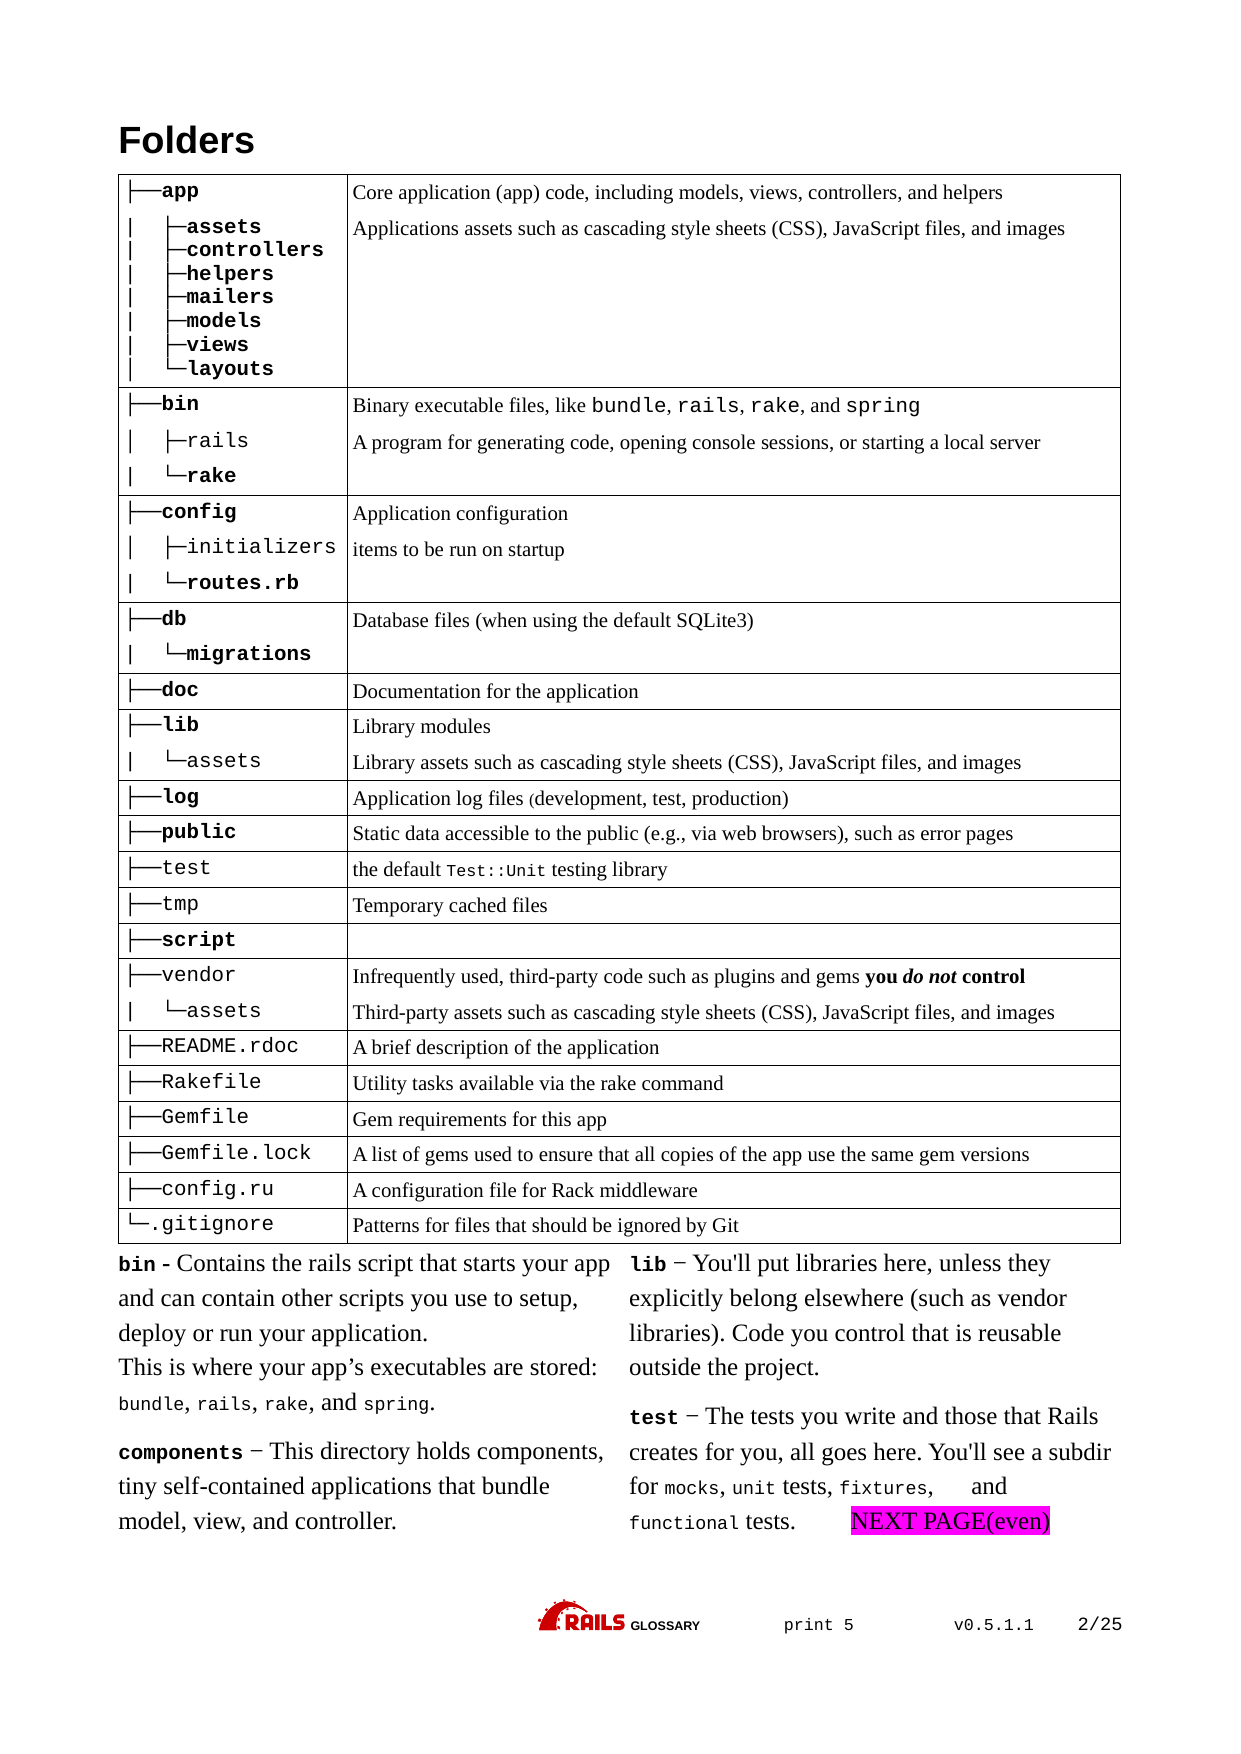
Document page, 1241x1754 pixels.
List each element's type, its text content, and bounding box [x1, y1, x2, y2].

table_cell Utility tasks available via the rake command [348, 1066, 1120, 1101]
table_cell items to be run on startup [348, 531, 1120, 566]
table_cell Documentation for the application [348, 674, 1120, 709]
table_cell A brief description of the application [348, 1031, 1120, 1065]
table_cell [348, 460, 1120, 495]
table_cell A configuration file for Rack middleware [348, 1173, 1120, 1208]
table_cell [348, 638, 1120, 673]
table_cell Patterns for files that should be ignored by Git [348, 1209, 1120, 1243]
table_cell ├──Gemfile [119, 1102, 347, 1136]
table_cell ├──Gemfile.lock [119, 1137, 347, 1172]
table_cell ├──lib [119, 710, 347, 744]
table_cell [348, 924, 1120, 958]
table_cell A list of gems used to ensure that all copies of the app use the same gem versions [348, 1137, 1120, 1172]
table_cell | └─routes.rb [119, 566, 347, 602]
table_cell the default Test::Unit testing library [348, 852, 1120, 887]
text bin - Contains the rails script that starts your app and can contain other scripts you use to setup, deploy or run your application. This is where your app’s executables are stored: bundle, rails, rake, and spring. [118, 1248, 611, 1416]
table_cell ├──public [119, 816, 347, 851]
table_cell Third-party assets such as cascading style sheets (CSS), JavaScript files, and images [348, 994, 1120, 1029]
table_cell ├──config [119, 496, 347, 531]
text lib − You'll put libraries here, unless they explicitly belong elsewhere (such as vendor libraries). Code you control that is reusable outside the project. [629, 1248, 1122, 1381]
table_cell ├──db [119, 603, 347, 637]
table_cell | ├─assets | ├─controllers | ├─helpers | ├─mailers | ├─models | ├─views │ └─layouts [119, 210, 347, 387]
table_cell ├──test [119, 852, 347, 887]
table_cell ├──config.ru [119, 1173, 347, 1208]
table_cell | └─rake [119, 460, 347, 495]
table_header Core application (app) code, including models, views, controllers, and helpers [348, 175, 1120, 210]
table_cell Static data accessible to the public (e.g., via web browsers), such as error pages [348, 816, 1120, 851]
table_cell ├──tmp [119, 888, 347, 923]
text test − The tests you write and those that Rails creates for you, all goes here. You'll see a subdir for mocks, unit tests, fixtures, and functional tests. NEXT PAGE(even) [629, 1401, 1122, 1535]
table_cell Applications assets such as cascading style sheets (CSS), JavaScript files, and images [348, 210, 1120, 387]
table_header ├──app [119, 175, 347, 210]
table_cell Gem requirements for this app [348, 1102, 1120, 1136]
table_cell ├──log [119, 781, 347, 815]
table_cell Application configuration [348, 496, 1120, 531]
table_cell | └─migrations [119, 638, 347, 673]
text components − This directory holds components, tiny self-contained applications that bundle model, view, and controller. [118, 1436, 611, 1535]
table_cell | └─assets [119, 994, 347, 1029]
table_cell │ ├─initializers [119, 531, 347, 566]
table_cell ├──README.rdoc [119, 1031, 347, 1065]
table_cell Library assets such as cascading style sheets (CSS), JavaScript files, and images [348, 744, 1120, 780]
table_cell [348, 566, 1120, 602]
table_cell Temporary cached files [348, 888, 1120, 923]
table_cell Application log files (development, test, production) [348, 781, 1120, 815]
table_cell ├──vendor [119, 959, 347, 994]
table_cell ├──bin [119, 388, 347, 424]
table_cell | └─assets [119, 744, 347, 780]
table_cell Binary executable files, like bundle, rails, rake, and spring [348, 388, 1120, 424]
table_cell │ ├─rails [119, 424, 347, 460]
table_cell ├──Rakefile [119, 1066, 347, 1101]
table_cell └─.gitignore [119, 1209, 347, 1243]
table_cell ├──script [119, 924, 347, 958]
table_cell A program for generating code, opening console sessions, or starting a local server [348, 424, 1120, 460]
table_cell ├──doc [119, 674, 347, 709]
table_cell Infrequently used, third-party code such as plugins and gems you do not control [348, 959, 1120, 994]
table_cell Library modules [348, 710, 1120, 744]
subtitle Folders [118, 118, 611, 162]
table_cell Database files (when using the default SQLite3) [348, 603, 1120, 637]
